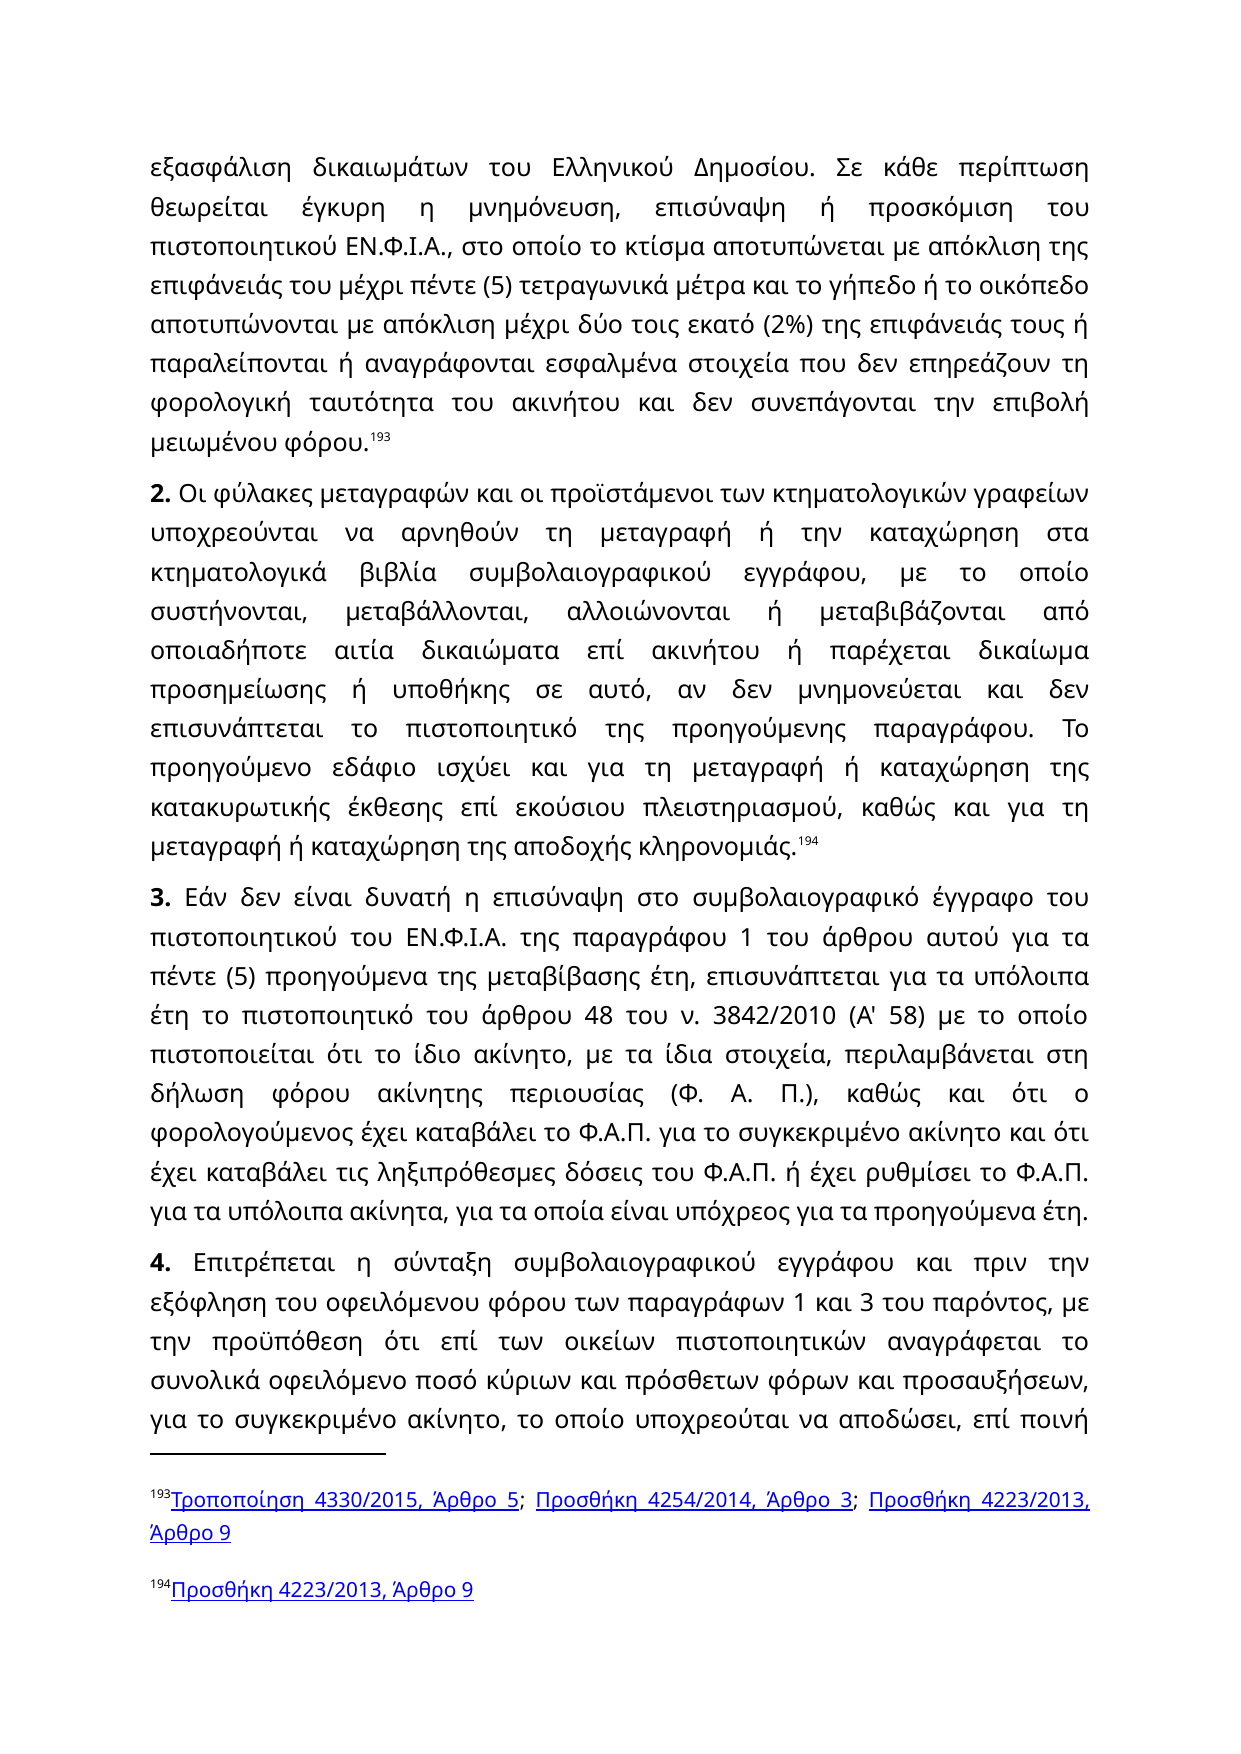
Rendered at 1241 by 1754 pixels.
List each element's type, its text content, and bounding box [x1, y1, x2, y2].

text 4. Επιτρέπεται η σύνταξη συμβολαιογραφικού εγγράφου και πριν την εξόφληση του οφειλόμενου φόρου των παραγράφων 1 και 3 του παρόντος, με την προϋπόθεση ότι επί των οικείων πιστοποιητικών αναγράφεται το συνολικά οφειλόμενο ποσό κύριων και πρόσθετων φόρων και προσαυξήσεων, για το συγκεκριμένο ακίνητο, το οποίο υποχρεούται να αποδώσει, επί ποινή [150, 1245, 1090, 1436]
text Τροποποίηση 4330/2015, Άρθρο 5; Προσθήκη 4254/2014, Άρθρο 3; Προσθήκη 4223/2013, Άρθρο 9 [150, 1485, 1090, 1546]
text 2. Οι φύλακες μεταγραφών και οι προϊστάμενοι των κτηματολογικών γραφείων υποχρεούνται να αρνηθούν τη μεταγραφή ή την καταχώρηση στα κτηματολογικά βιβλία συμβολαιογραφικού εγγράφου, με το οποίο συστήνονται, μεταβάλλονται, αλλοιώνονται ή μεταβιβάζονται από οποιαδήποτε αιτία δικαιώματα επί ακινήτου ή παρέχεται δικαίωμα προσημείωσης ή υποθήκης σε αυτό, αν δεν μνημονεύεται και δεν επισυνάπτεται το πιστοποιητικό της προηγούμενης παραγράφου. Το προηγούμενο εδάφιο ισχύει και για τη μεταγραφή ή καταχώρηση της κατακυρωτικής έκθεσης επί εκούσιου πλειστηριασμού, καθώς και για τη μεταγραφή ή καταχώρηση της αποδοχής κληρονομιάς. [150, 476, 1090, 862]
text εξασφάλιση δικαιωμάτων του Ελληνικού Δημοσίου. Σε κάθε περίπτωση θεωρείται έγκυρη η μνημόνευση, επισύναψη ή προσκόμιση του πιστοποιητικού ΕΝ.Φ.Ι.Α., στο οποίο το κτίσμα αποτυπώνεται με απόκλιση της επιφάνειάς του μέχρι πέντε (5) τετραγωνικά μέτρα και το γήπεδο ή το οικόπεδο αποτυπώνονται με απόκλιση μέχρι δύο τοις εκατό (2%) της επιφάνειάς τους ή παραλείπονται ή αναγράφονται εσφαλμένα στοιχεία που δεν επηρεάζουν τη φορολογική ταυτότητα του ακινήτου και δεν συνεπάγονται την επιβολή μειωμένου φόρου. [150, 150, 1090, 458]
text Προσθήκη 4223/2013, Άρθρο 9 [150, 1576, 1090, 1604]
text 3. Εάν δεν είναι δυνατή η επισύναψη στο συμβολαιογραφικό έγγραφο του πιστοποιητικού του ΕΝ.Φ.Ι.Α. της παραγράφου 1 του άρθρου αυτού για τα πέντε (5) προηγούμενα της μεταβίβασης έτη, επισυνάπτεται για τα υπόλοιπα έτη το πιστοποιητικό του άρθρου 48 του ν. 3842/2010 (Α' 58) με το οποίο πιστοποιείται ότι το ίδιο ακίνητο, με τα ίδια στοιχεία, περιλαμβάνεται στη δήλωση φόρου ακίνητης περιουσίας (Φ. Α. Π.), καθώς και ότι ο φορολογούμενος έχει καταβάλει το Φ.Α.Π. για το συγκεκριμένο ακίνητο και ότι έχει καταβάλει τις ληξιπρόθεσμες δόσεις του Φ.Α.Π. ή έχει ρυθμίσει το Φ.Α.Π. για τα υπόλοιπα ακίνητα, για τα οποία είναι υπόχρεος για τα προηγούμενα έτη. [150, 880, 1090, 1227]
